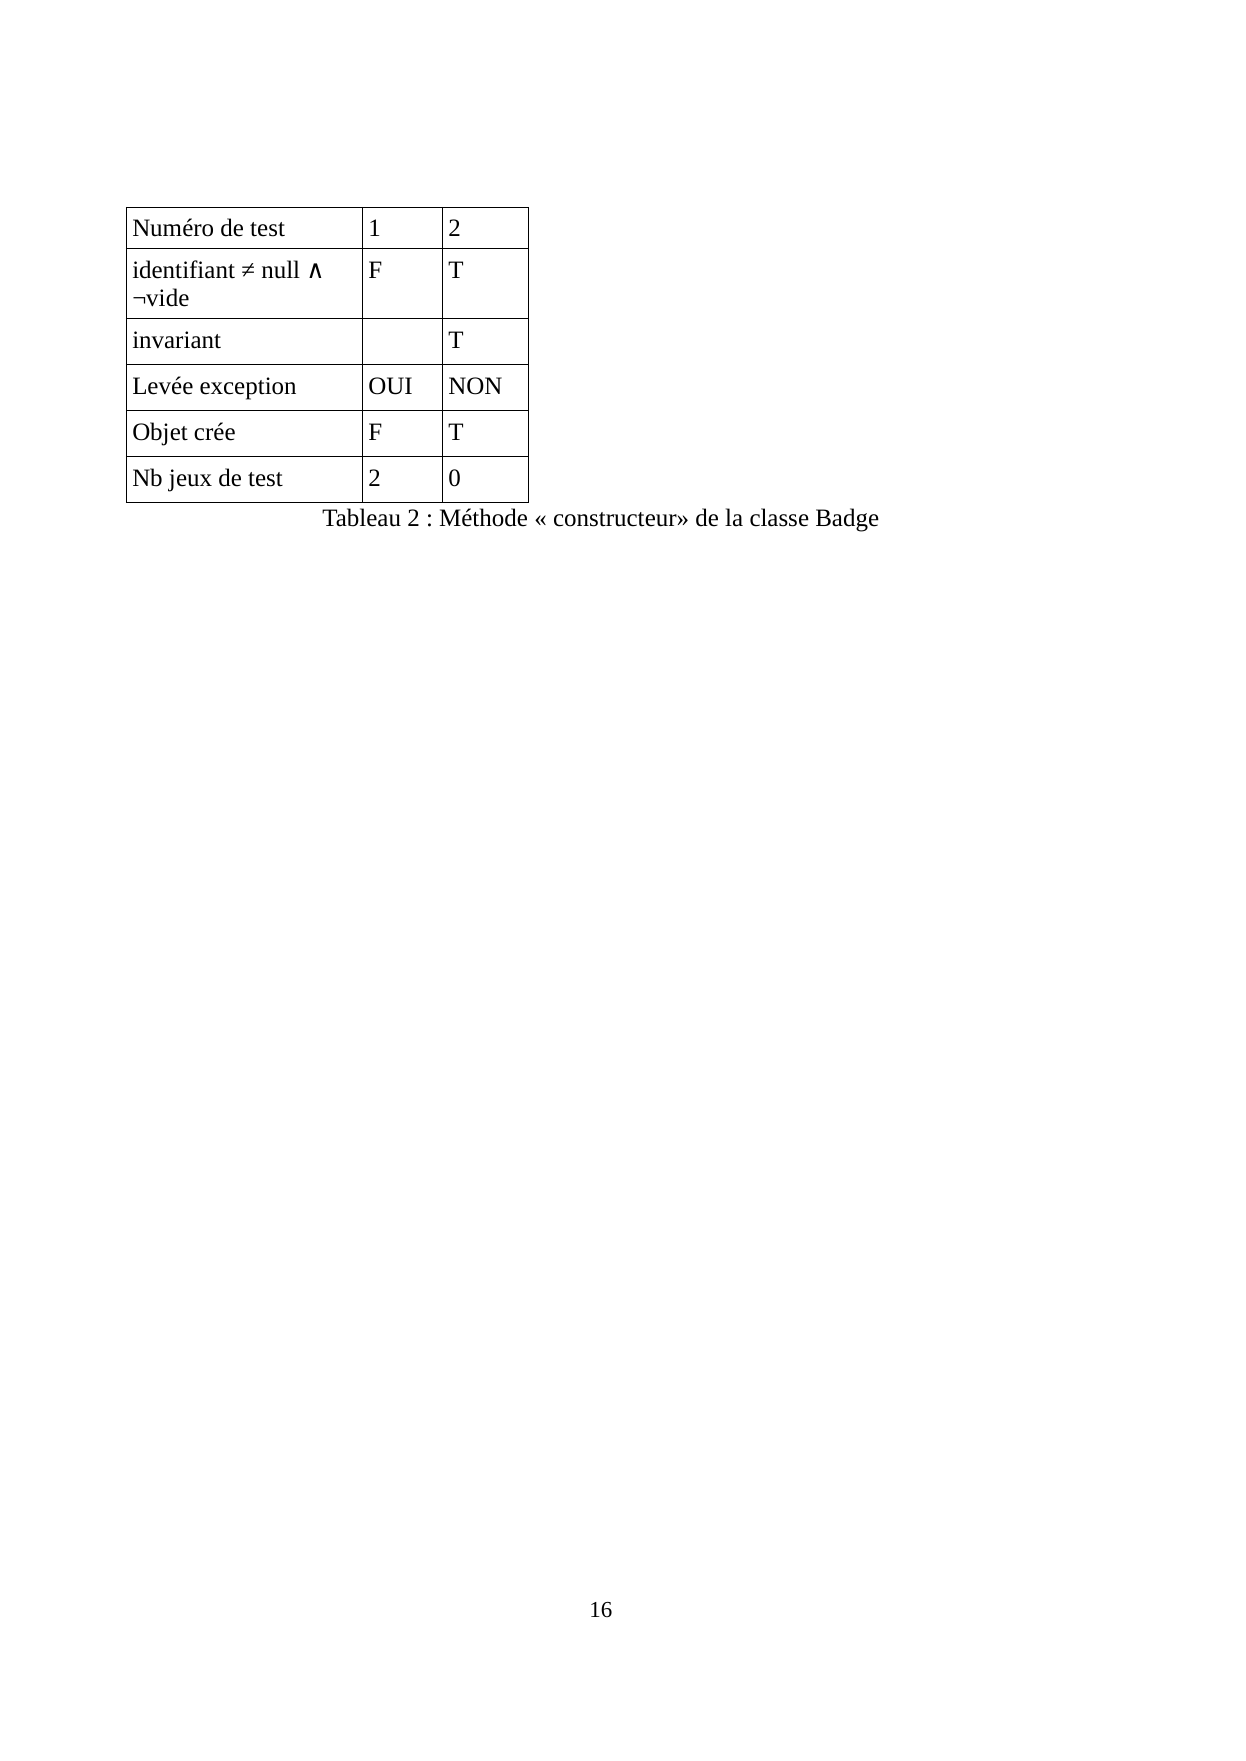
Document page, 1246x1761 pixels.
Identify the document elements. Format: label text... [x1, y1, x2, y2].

table_cell 0 [443, 457, 528, 502]
table_cell T [443, 249, 528, 318]
table_cell invariant [127, 319, 362, 364]
table_cell Nb jeux de test [127, 457, 362, 502]
text Tableau 2 : Méthode « constructeur» de la classe Badge [126, 503, 1075, 532]
table_cell Objet crée [127, 411, 362, 456]
table_header Numéro de test [127, 208, 362, 248]
table_cell F [363, 249, 442, 318]
table_cell F [363, 411, 442, 456]
table_cell OUI [363, 365, 442, 410]
table_cell T [443, 319, 528, 364]
table_cell Levée exception [127, 365, 362, 410]
table_cell T [443, 411, 528, 456]
table_cell 2 [363, 457, 442, 502]
table_cell NON [443, 365, 528, 410]
table_header 1 [363, 208, 442, 248]
table_cell identifiant ≠ null ∧ ¬vide [127, 249, 362, 318]
table_cell [363, 319, 442, 364]
table_header 2 [443, 208, 528, 248]
